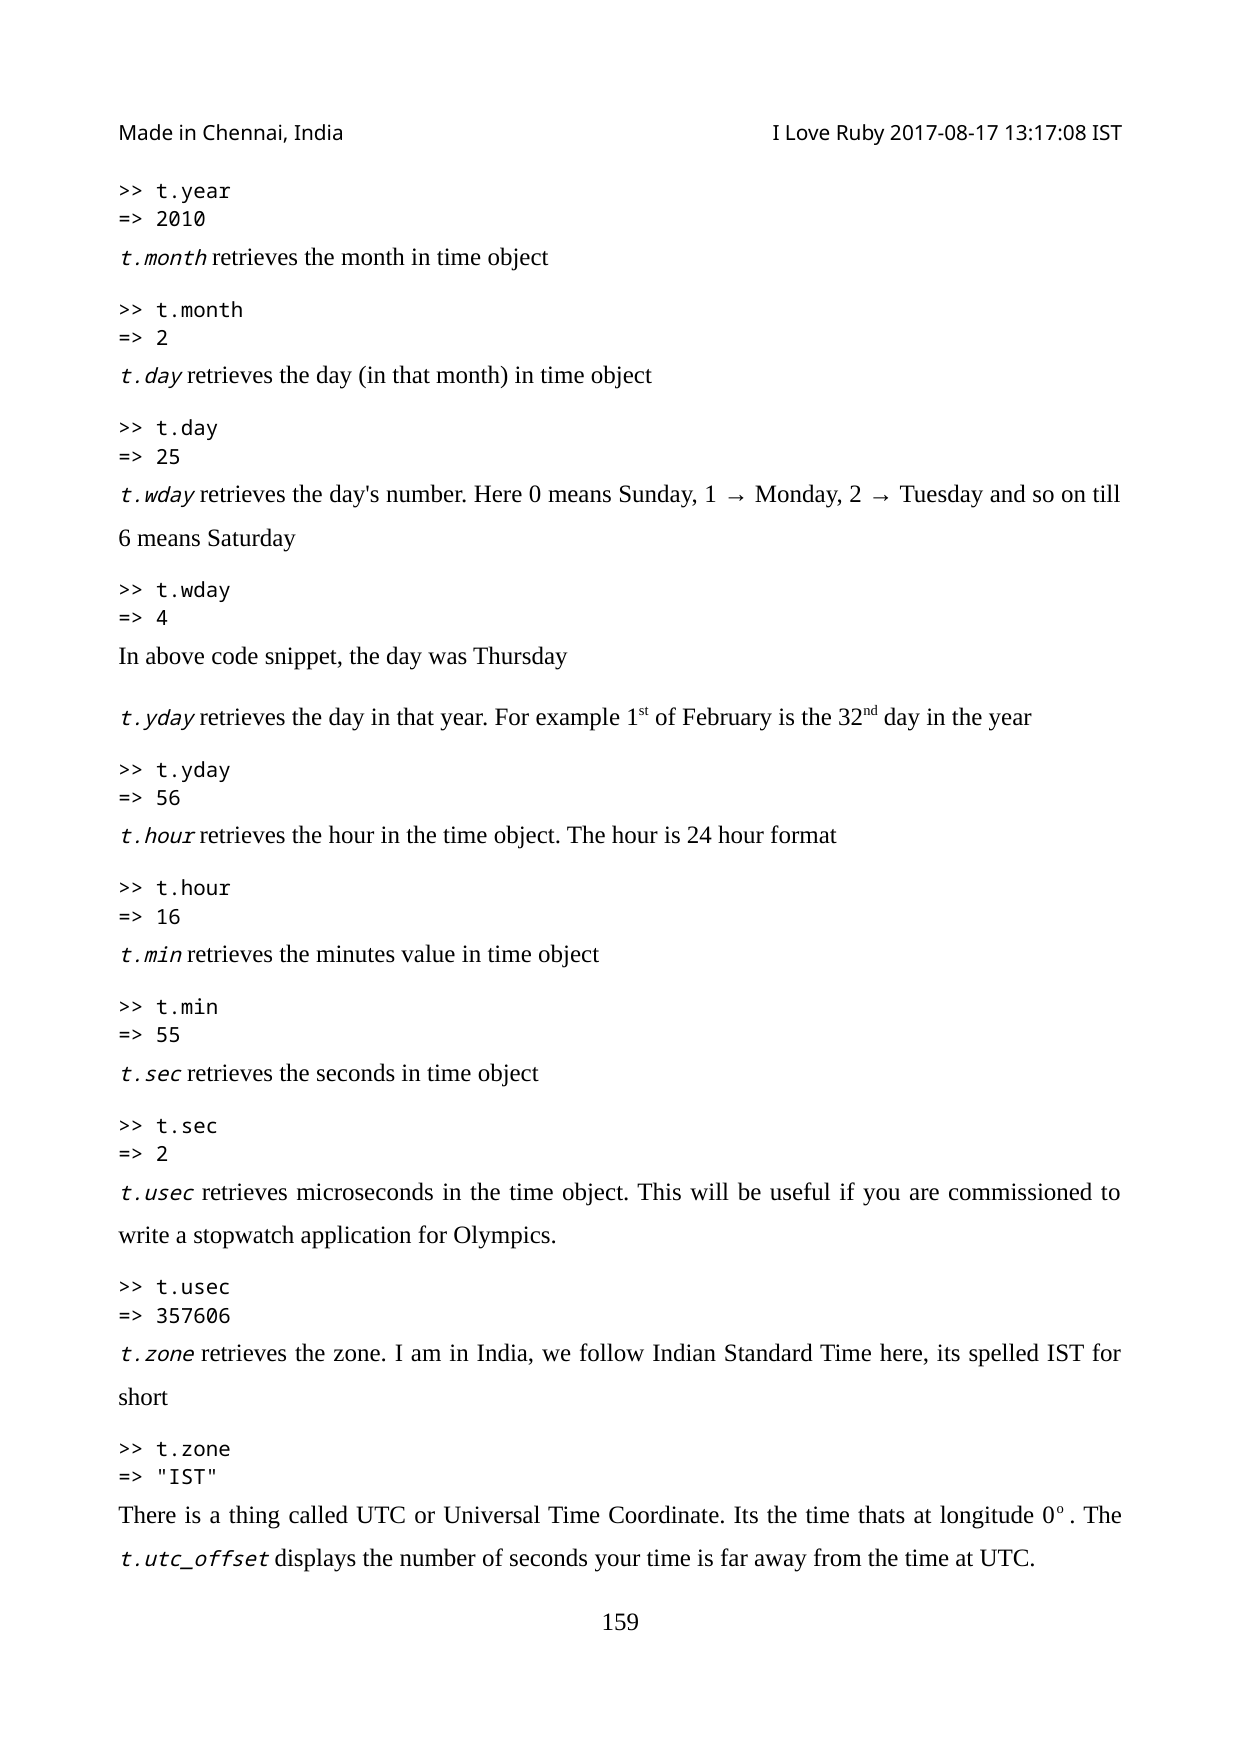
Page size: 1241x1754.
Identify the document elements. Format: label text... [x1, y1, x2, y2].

text => 2 [118, 323, 1122, 352]
text => 357606 [118, 1301, 1122, 1329]
text >> t.min [118, 992, 1122, 1021]
text >> t.usec [118, 1272, 1122, 1301]
text t.min retrieves the minutes value in time object [118, 939, 1122, 969]
text >> t.wday [118, 575, 1122, 603]
text >> t.zone [118, 1434, 1122, 1462]
text t.usec retrieves microseconds in the time object. This will be useful if you are commissioned to write a stopwatch application for Olympics. [118, 1177, 1122, 1249]
text t.month retrieves the month in time object [118, 242, 1122, 271]
text >> t.year [118, 176, 1122, 204]
text t.hour retrieves the hour in the time object. The hour is 24 hour format [118, 820, 1122, 850]
text t.wday retrieves the day's number. Here 0 means Sunday, 1 → Monday, 2 → Tuesday and so on till 6 means Saturday [118, 479, 1122, 552]
text In above code snippet, the day was Thursday [118, 641, 1122, 669]
text => 56 [118, 783, 1122, 812]
text >> t.day [118, 413, 1122, 442]
text => 55 [118, 1021, 1122, 1049]
text >> t.yday [118, 755, 1122, 783]
text >> t.hour [118, 873, 1122, 902]
text => 2 [118, 1139, 1122, 1168]
text >> t.month [118, 295, 1122, 323]
text t.day retrieves the day (in that month) in time object [118, 361, 1122, 390]
text >> t.sec [118, 1111, 1122, 1139]
text t.sec retrieves the seconds in time object [118, 1058, 1122, 1087]
text There is a thing called UTC or Universal Time Coordinate. Its the time thats at longitude 0o . The t.utc_offset displays the number of seconds your time is far away from the time at UTC. [118, 1500, 1122, 1572]
text => 4 [118, 603, 1122, 632]
text t.zone retrieves the zone. I am in India, we follow Indian Standard Time here, its spelled IST for short [118, 1338, 1122, 1411]
text t.yday retrieves the day in that year. For example 1st of February is the 32nd day in the year [118, 702, 1122, 731]
text => 2010 [118, 204, 1122, 233]
text => "IST" [118, 1462, 1122, 1491]
text => 25 [118, 442, 1122, 470]
text => 16 [118, 902, 1122, 930]
